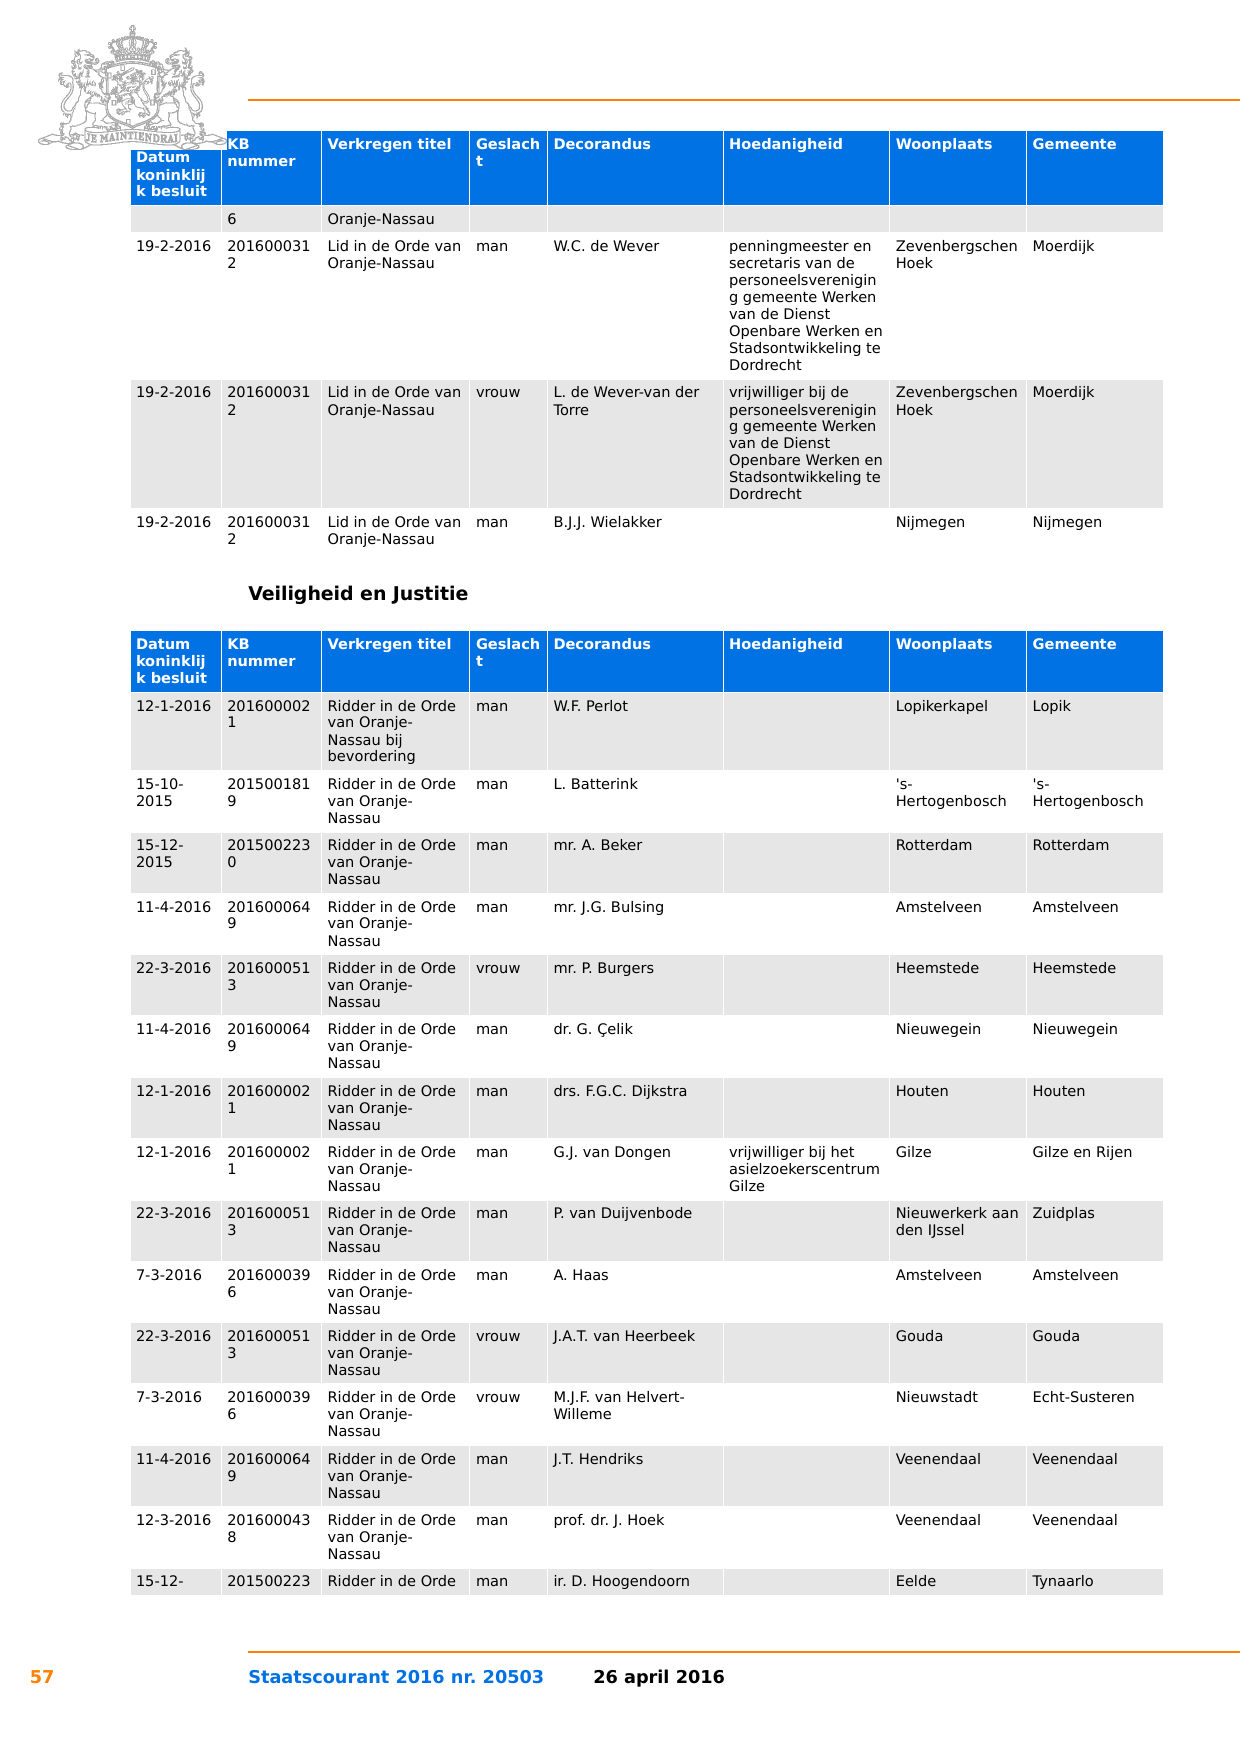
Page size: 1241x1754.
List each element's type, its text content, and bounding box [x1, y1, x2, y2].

table_cell Nieuwegein [1027, 1016, 1163, 1077]
table_cell 19-2-2016 [131, 234, 221, 379]
table_cell 2016000021 [222, 1078, 321, 1138]
table_cell 12-1-2016 [131, 693, 221, 770]
table_cell 2016000513 [222, 1323, 321, 1383]
table_cell Nieuwegein [890, 1016, 1026, 1077]
table_cell man [470, 1139, 547, 1199]
table_cell 15-12-2015 [131, 833, 221, 893]
table_cell G.J. van Dongen [548, 1139, 723, 1199]
table_cell man [470, 1446, 547, 1506]
table_cell 12-3-2016 [131, 1507, 221, 1568]
table_cell 2016000396 [222, 1385, 321, 1445]
table_cell vrouw [470, 955, 547, 1015]
table_cell Ridder in de Orde van Oranje-Nassau bij bevordering [322, 693, 469, 770]
table_cell Nijmegen [890, 509, 1026, 552]
table_cell Ridder in de Orde van Oranje-Nassau [322, 771, 469, 831]
table_header Decorandus [548, 631, 723, 692]
table_cell W.C. de Wever [548, 234, 723, 379]
table_cell Lid in de Orde van Oranje-Nassau [322, 234, 469, 379]
table_cell vrijwilliger bij het asielzoekerscentrum Gilze [724, 1139, 889, 1199]
table_cell P. van Duijvenbode [548, 1201, 723, 1261]
table_cell man [470, 1507, 547, 1568]
table_header Gemeente [1027, 131, 1163, 205]
table_header Gemeente [1027, 631, 1163, 692]
table_cell Ridder in de Orde van Oranje-Nassau [322, 894, 469, 954]
table_cell dr. G. Çelik [548, 1016, 723, 1077]
table_cell [724, 894, 889, 954]
table_cell W.F. Perlot [548, 693, 723, 770]
table_cell Zevenbergschen Hoek [890, 234, 1026, 379]
table_cell Nijmegen [1027, 509, 1163, 552]
table_cell 's-Hertogenbosch [1027, 771, 1163, 831]
table_cell Amstelveen [1027, 894, 1163, 954]
table_cell vrouw [470, 1323, 547, 1383]
table_cell prof. dr. J. Hoek [548, 1507, 723, 1568]
table_cell [724, 1078, 889, 1138]
table_cell Gouda [1027, 1323, 1163, 1383]
table_cell [724, 1507, 889, 1568]
table_cell 's-Hertogenbosch [890, 771, 1026, 831]
table_cell [724, 509, 889, 552]
table_cell Veenendaal [890, 1507, 1026, 1568]
table_cell penningmeester en secretaris van de personeelsvereniging gemeente Werken van de Dienst Openbare Werken en Stadsontwikkeling te Dordrecht [724, 234, 889, 379]
table_header Woonplaats [890, 631, 1026, 692]
table_cell Ridder in de Orde van Oranje-Nassau [322, 955, 469, 1015]
table_cell 2016000513 [222, 1201, 321, 1261]
table_cell Rotterdam [890, 833, 1026, 893]
table_cell man [470, 1262, 547, 1322]
table_cell 2016000438 [222, 1507, 321, 1568]
picture [38, 25, 227, 150]
table_cell 2016000649 [222, 894, 321, 954]
table_cell [724, 1201, 889, 1261]
table_cell Nieuwstadt [890, 1385, 1026, 1445]
table_cell Eelde [890, 1569, 1026, 1595]
table_cell mr. P. Burgers [548, 955, 723, 1015]
table_cell 22-3-2016 [131, 1323, 221, 1383]
table_cell mr. J.G. Bulsing [548, 894, 723, 954]
table_cell Ridder in de Orde van Oranje-Nassau [322, 833, 469, 893]
table_cell Veenendaal [890, 1446, 1026, 1506]
table_cell vrijwilliger bij de personeelsvereniging gemeente Werken van de Dienst Openbare Werken en Stadsontwikkeling te Dordrecht [724, 380, 889, 508]
table_header KB nummer [222, 631, 321, 692]
subtitle Veiligheid en Justitie [248, 583, 1163, 605]
table_header Verkregen titel [322, 631, 469, 692]
table_cell 15-12- [131, 1569, 221, 1595]
table_cell [724, 1016, 889, 1077]
table_header Datum koninklijk besluit [131, 631, 221, 692]
table_cell Gilze en Rijen [1027, 1139, 1163, 1199]
table_cell [131, 206, 221, 232]
table_cell man [470, 693, 547, 770]
table_cell man [470, 1569, 547, 1595]
table_cell [724, 693, 889, 770]
table_header Woonplaats [890, 131, 1026, 205]
table_cell man [470, 1016, 547, 1077]
table_cell Moerdijk [1027, 380, 1163, 508]
table_cell man [470, 1078, 547, 1138]
table_cell 19-2-2016 [131, 380, 221, 508]
table_cell J.T. Hendriks [548, 1446, 723, 1506]
table_cell Lopik [1027, 693, 1163, 770]
table_cell Ridder in de Orde van Oranje-Nassau [322, 1446, 469, 1506]
table_cell Nieuwerkerk aan den IJssel [890, 1201, 1026, 1261]
table_cell 12-1-2016 [131, 1139, 221, 1199]
table_cell [724, 833, 889, 893]
table_cell [1027, 206, 1163, 232]
table_cell [724, 771, 889, 831]
table_cell [724, 1446, 889, 1506]
table_cell Ridder in de Orde van Oranje-Nassau [322, 1139, 469, 1199]
table_cell 2016000649 [222, 1446, 321, 1506]
table_cell 6 [222, 206, 321, 232]
table_cell L. de Wever-van der Torre [548, 380, 723, 508]
table_cell mr. A. Beker [548, 833, 723, 893]
table_cell 201500223 [222, 1569, 321, 1595]
table_cell 7-3-2016 [131, 1262, 221, 1322]
table_cell Lid in de Orde van Oranje-Nassau [322, 509, 469, 552]
table_cell [724, 1262, 889, 1322]
table_cell B.J.J. Wielakker [548, 509, 723, 552]
table_cell ir. D. Hoogendoorn [548, 1569, 723, 1595]
table_header Datum koninklijk besluit [131, 150, 221, 205]
table_cell Veenendaal [1027, 1446, 1163, 1506]
table_cell 2015002230 [222, 833, 321, 893]
table_cell 2016000312 [222, 509, 321, 552]
table_cell Rotterdam [1027, 833, 1163, 893]
table_cell [724, 1323, 889, 1383]
table_header KB nummer [222, 131, 321, 205]
table_cell Houten [890, 1078, 1026, 1138]
table_cell [890, 206, 1026, 232]
table_cell Gilze [890, 1139, 1026, 1199]
table_cell drs. F.G.C. Dijkstra [548, 1078, 723, 1138]
table_cell 22-3-2016 [131, 1201, 221, 1261]
table_cell 2015001819 [222, 771, 321, 831]
table_cell man [470, 1201, 547, 1261]
table_cell Lid in de Orde van Oranje-Nassau [322, 380, 469, 508]
table_cell Amstelveen [1027, 1262, 1163, 1322]
table_cell 2016000513 [222, 955, 321, 1015]
table_cell vrouw [470, 380, 547, 508]
table_cell 2016000396 [222, 1262, 321, 1322]
table_cell 2016000312 [222, 234, 321, 379]
table_cell Amstelveen [890, 894, 1026, 954]
table_cell Ridder in de Orde van Oranje-Nassau [322, 1507, 469, 1568]
table_cell Veenendaal [1027, 1507, 1163, 1568]
table_cell J.A.T. van Heerbeek [548, 1323, 723, 1383]
table_cell [548, 206, 723, 232]
table_cell L. Batterink [548, 771, 723, 831]
table_cell 15-10-2015 [131, 771, 221, 831]
table_cell A. Haas [548, 1262, 723, 1322]
table_cell 2016000312 [222, 380, 321, 508]
table_cell Ridder in de Orde van Oranje-Nassau [322, 1262, 469, 1322]
table_cell 2016000021 [222, 693, 321, 770]
table_cell Ridder in de Orde van Oranje-Nassau [322, 1078, 469, 1138]
table_cell 11-4-2016 [131, 894, 221, 954]
table_cell [724, 1385, 889, 1445]
table_cell Oranje-Nassau [322, 206, 469, 232]
table_cell Heemstede [890, 955, 1026, 1015]
table_cell Zevenbergschen Hoek [890, 380, 1026, 508]
table_cell [724, 1569, 889, 1595]
table_cell Ridder in de Orde [322, 1569, 469, 1595]
table_cell [470, 206, 547, 232]
table_cell Heemstede [1027, 955, 1163, 1015]
table_cell Lopikerkapel [890, 693, 1026, 770]
table_cell Ridder in de Orde van Oranje-Nassau [322, 1201, 469, 1261]
table_cell [724, 955, 889, 1015]
table_cell Echt-Susteren [1027, 1385, 1163, 1445]
table_header Verkregen titel [322, 131, 469, 205]
table_header Decorandus [548, 131, 723, 205]
table_cell [724, 206, 889, 232]
table_cell man [470, 234, 547, 379]
table_cell Houten [1027, 1078, 1163, 1138]
table_header Geslacht [470, 131, 547, 205]
table_cell man [470, 833, 547, 893]
table_cell 11-4-2016 [131, 1016, 221, 1077]
table_header Hoedanigheid [724, 631, 889, 692]
table_cell Tynaarlo [1027, 1569, 1163, 1595]
table_cell Zuidplas [1027, 1201, 1163, 1261]
table_cell man [470, 509, 547, 552]
table_cell Amstelveen [890, 1262, 1026, 1322]
table_cell Gouda [890, 1323, 1026, 1383]
table_cell Moerdijk [1027, 234, 1163, 379]
table_cell Ridder in de Orde van Oranje-Nassau [322, 1385, 469, 1445]
table_cell 12-1-2016 [131, 1078, 221, 1138]
table_cell man [470, 894, 547, 954]
table_cell 2016000649 [222, 1016, 321, 1077]
table_cell 22-3-2016 [131, 955, 221, 1015]
table_cell 7-3-2016 [131, 1385, 221, 1445]
table_cell Ridder in de Orde van Oranje-Nassau [322, 1016, 469, 1077]
table_cell vrouw [470, 1385, 547, 1445]
table_header Geslacht [470, 631, 547, 692]
table_cell man [470, 771, 547, 831]
table_header Hoedanigheid [724, 131, 889, 205]
table_cell 2016000021 [222, 1139, 321, 1199]
table_cell M.J.F. van Helvert-Willeme [548, 1385, 723, 1445]
table_cell 19-2-2016 [131, 509, 221, 552]
table_cell 11-4-2016 [131, 1446, 221, 1506]
table_cell Ridder in de Orde van Oranje-Nassau [322, 1323, 469, 1383]
